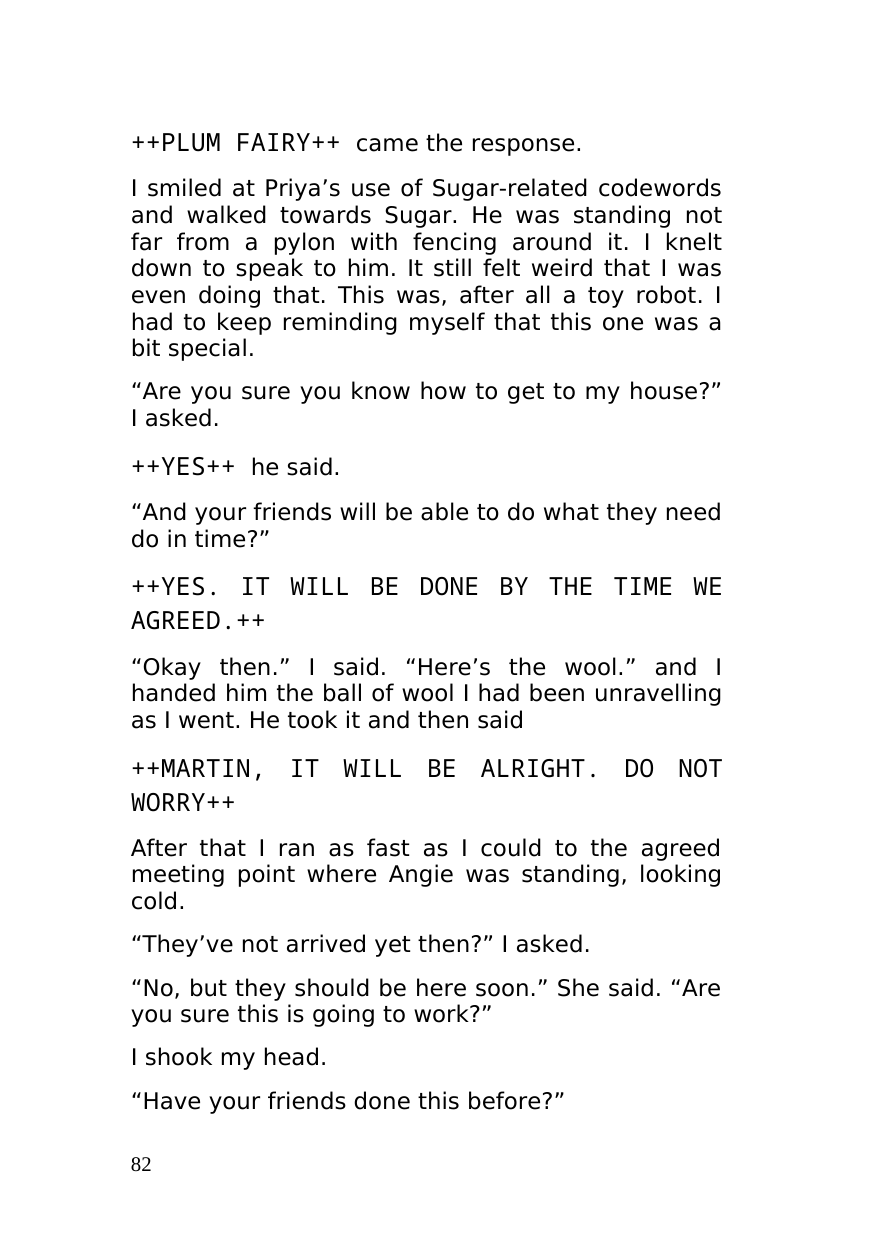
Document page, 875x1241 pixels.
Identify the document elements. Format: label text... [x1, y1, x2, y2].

text I shook my head. [131, 1044, 723, 1071]
text “Are you sure you know how to get to my house?” I asked. [131, 378, 723, 432]
text “Okay then.” I said. “Here’s the wool.” and I handed him the ball of wool I had been unravelling as I went. He took it and then said [131, 654, 723, 734]
text “They’ve not arrived yet then?” I asked. [131, 931, 723, 958]
text “And your friends will be able to do what they need do in time?” [131, 499, 723, 552]
text ++MARTIN, IT WILL BE ALRIGHT. DO NOT WORRY++ [131, 750, 723, 818]
text After that I ran as fast as I could to the agreed meeting point where Angie was standing, looking cold. [131, 835, 723, 915]
text “No, but they should be here soon.” She said. “Are you sure this is going to work?” [131, 975, 723, 1028]
text ++PLUM FAIRY++ came the response. [131, 125, 723, 159]
text ++YES. IT WILL BE DONE BY THE TIME WE AGREED.++ [131, 569, 723, 637]
text I smiled at Priya’s use of Sugar-related codewords and walked towards Sugar. He was standing not far from a pylon with fencing around it. I knelt down to speak to him. It still felt weird that I was even doing that. This was, after all a toy robot. I had to keep reminding myself that this one was a bit special. [131, 175, 723, 362]
text ++YES++ he said. [131, 448, 723, 482]
text “Have your friends done this before?” [131, 1088, 723, 1114]
